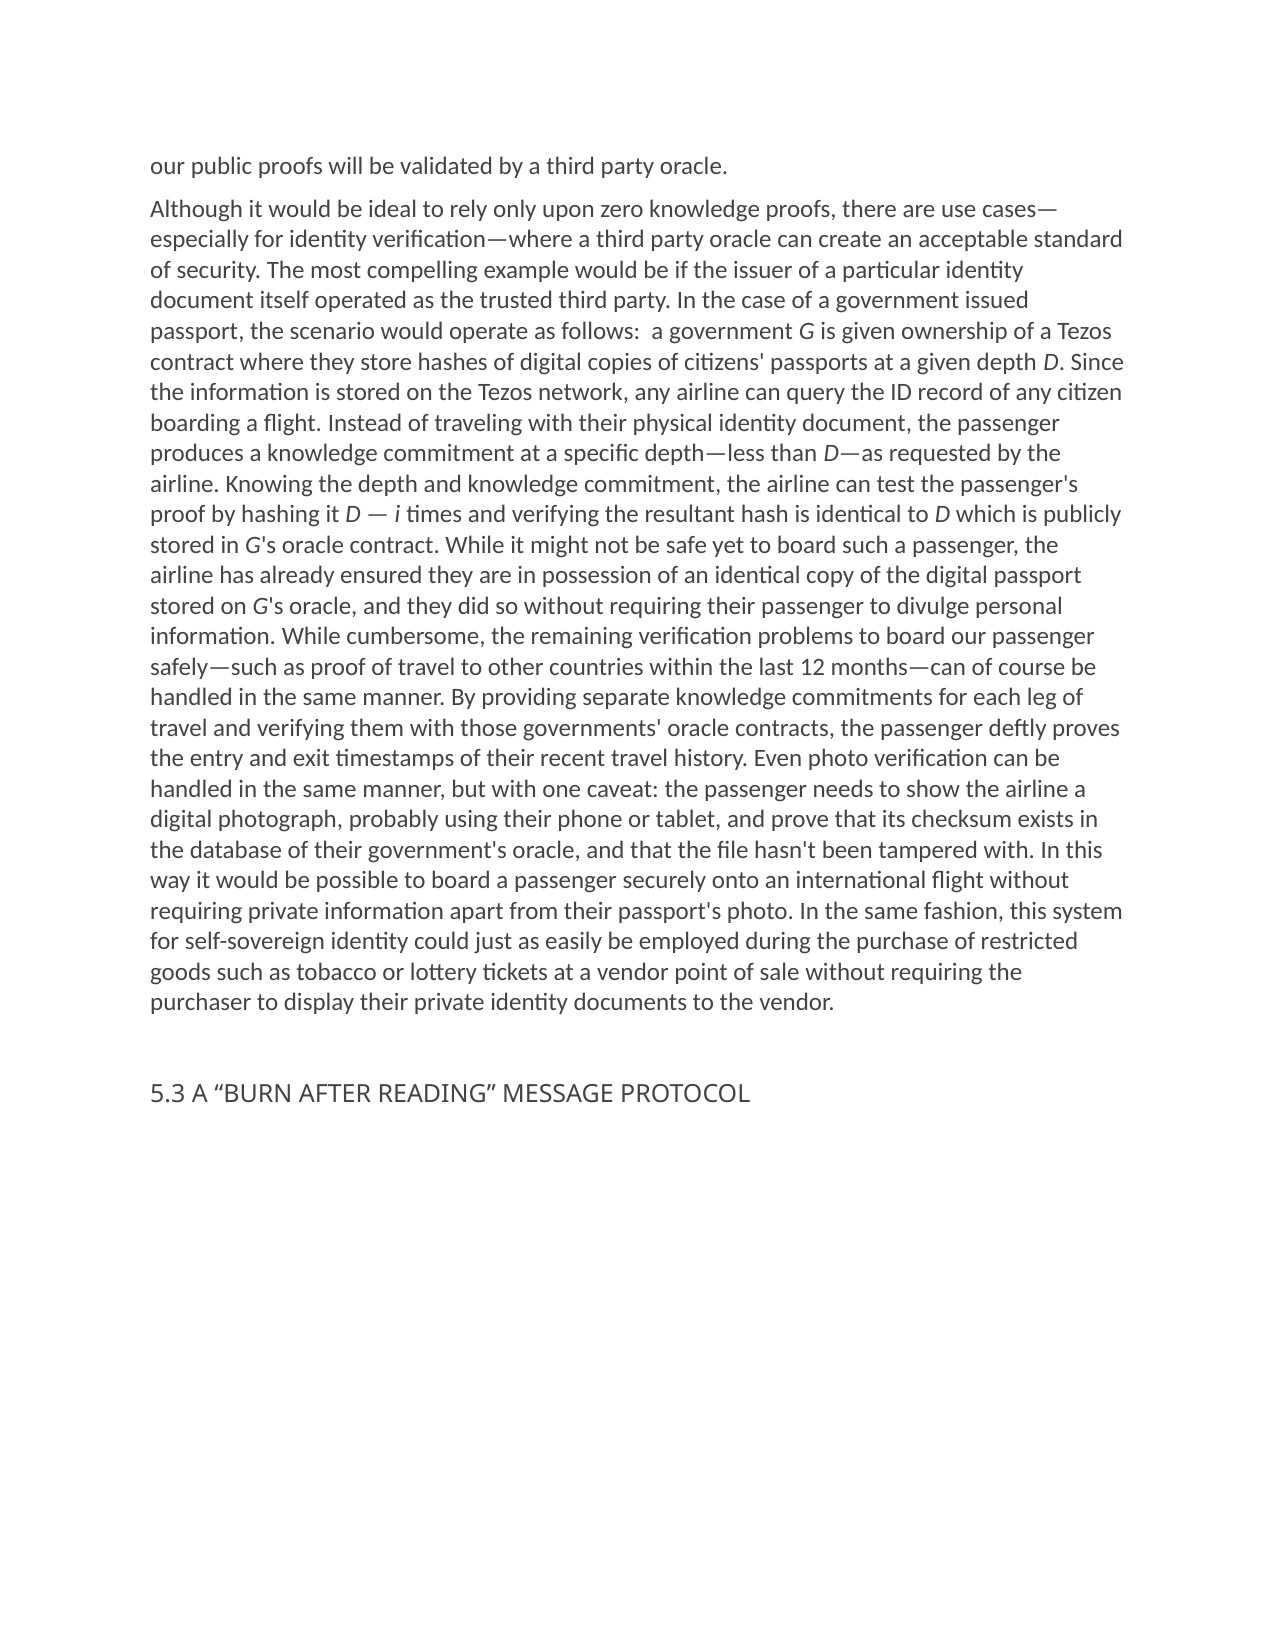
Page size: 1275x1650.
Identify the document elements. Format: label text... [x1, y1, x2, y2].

text Although it would be ideal to rely only upon zero knowledge proofs, there are use cases—especially for identity verification—where a third party oracle can create an acceptable standard of security. The most compelling example would be if the issuer of a particular identity document itself operated as the trusted third party. In the case of a government issued passport, the scenario would operate as follows: a government G is given ownership of a Tezos contract where they store hashes of digital copies of citizens' passports at a given depth D. Since the information is stored on the Tezos network, any airline can query the ID record of any citizen boarding a flight. Instead of traveling with their physical identity document, the passenger produces a knowledge commitment at a specific depth—less than D—as requested by the airline. Knowing the depth and knowledge commitment, the airline can test the passenger's proof by hashing it D — i times and verifying the resultant hash is identical to D which is publicly stored in G's oracle contract. While it might not be safe yet to board such a passenger, the airline has already ensured they are in possession of an identical copy of the digital passport stored on G's oracle, and they did so without requiring their passenger to divulge personal information. While cumbersome, the remaining verification problems to board our passenger safely—such as proof of travel to other countries within the last 12 months—can of course be handled in the same manner. By providing separate knowledge commitments for each leg of travel and verifying them with those governments' oracle contracts, the passenger deftly proves the entry and exit timestamps of their recent travel history. Even photo verification can be handled in the same manner, but with one caveat: the passenger needs to show the airline a digital photograph, probably using their phone or tablet, and prove that its checksum exists in the database of their government's oracle, and that the file hasn't been tampered with. In this way it would be possible to board a passenger securely onto an international flight without requiring private information apart from their passport's photo. In the same fashion, this system for self-sovereign identity could just as easily be employed during the purchase of restricted goods such as tobacco or lottery tickets at a vendor point of sale without requiring the purchaser to display their private identity documents to the vendor. [150, 193, 1125, 1017]
text 5.3 A “BURN AFTER READING” MESSAGE PROTOCOL [150, 1076, 1125, 1110]
text our public proofs will be validated by a third party oracle. [150, 150, 1125, 181]
